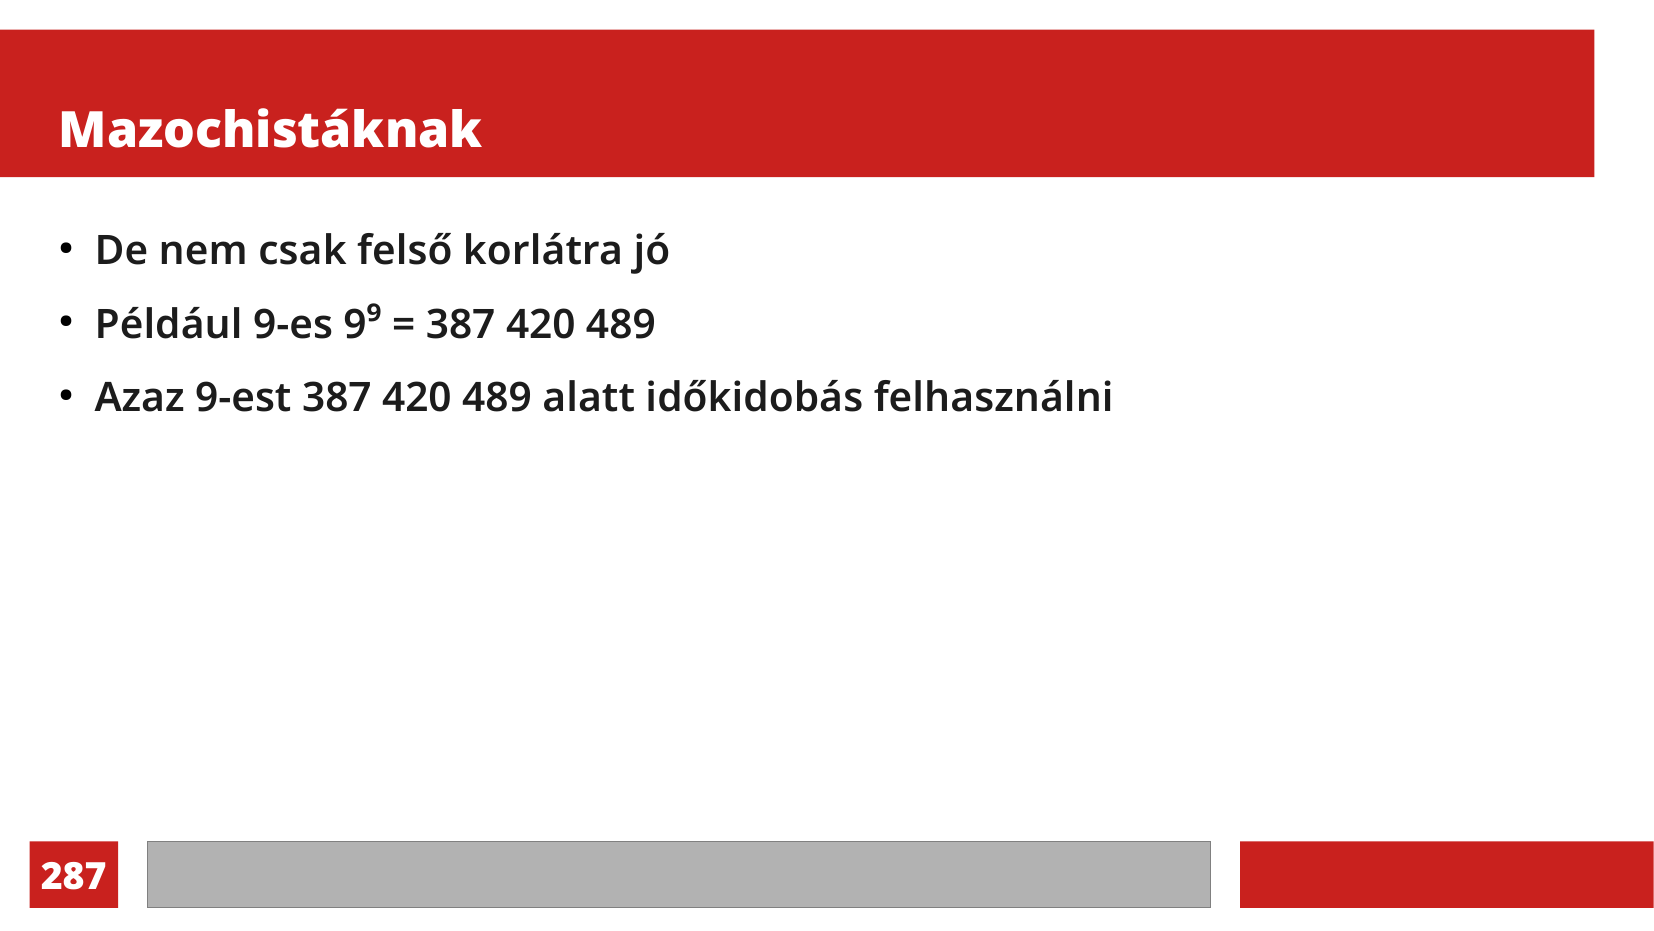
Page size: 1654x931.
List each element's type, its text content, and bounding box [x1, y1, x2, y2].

title Mazochistáknak [59, 44, 1595, 163]
list De nem csak felső korlátra jó Például 9-es 9⁹ = 387 420 489 Azaz 9-est 387 420 489 alatt időkidobás felhasználni [59, 221, 1565, 768]
